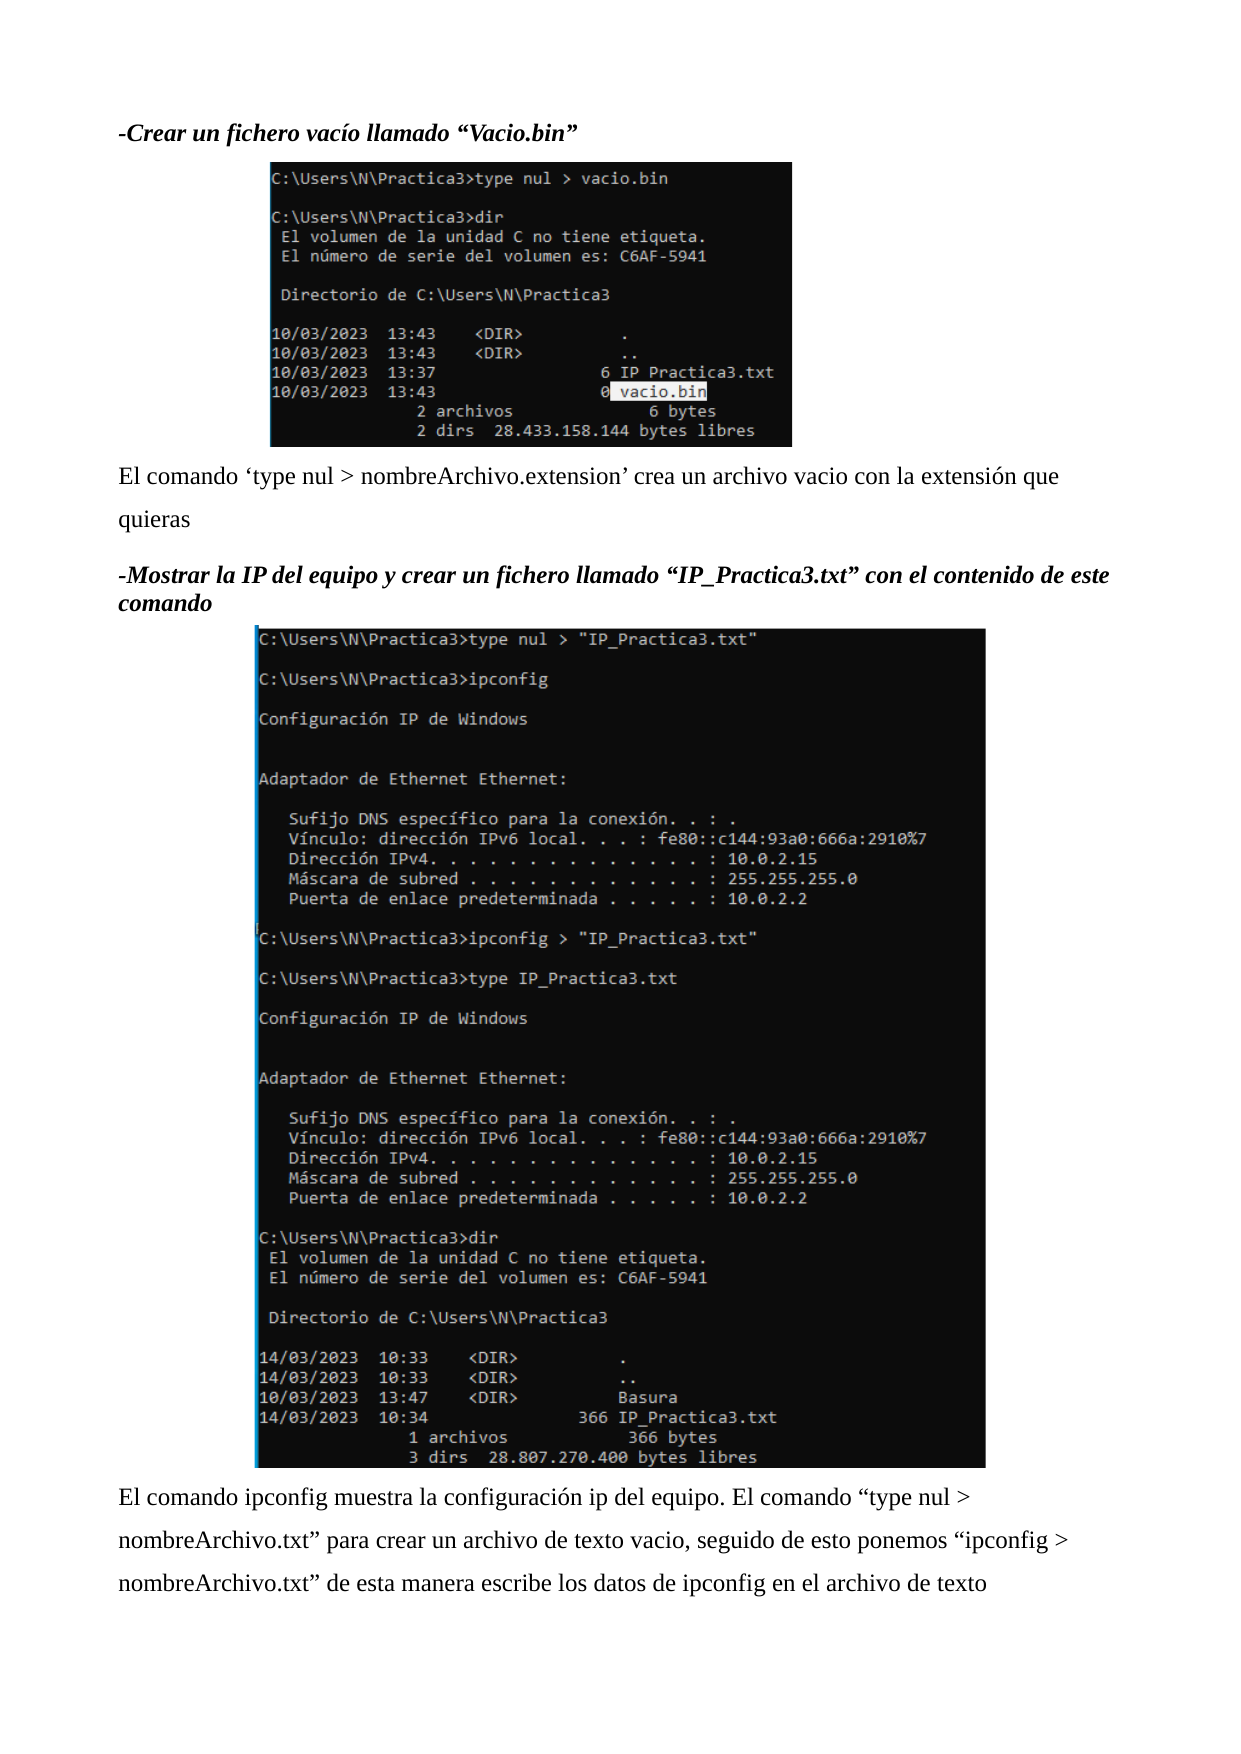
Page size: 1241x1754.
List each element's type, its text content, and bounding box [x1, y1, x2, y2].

text El comando ipconfig muestra la configuración ip del equipo. El comando “type nul > nombreArchivo.txt” para crear un archivo de texto vacio, seguido de esto ponemos “ipconfig > nombreArchivo.txt” de esta manera escribe los datos de ipconfig en el archivo de texto [118, 1468, 1122, 1597]
subtitle -Crear un fichero vacío llamado “Vacio.bin” [118, 118, 1122, 147]
picture [269, 162, 793, 447]
picture [254, 625, 986, 1468]
subtitle -Mostrar la IP del equipo y crear un fichero llamado “IP_Practica3.txt” con el contenido de este comando [118, 560, 1122, 617]
text El comando ‘type nul > nombreArchivo.extension’ crea un archivo vacio con la extensión que quieras [118, 447, 1122, 533]
